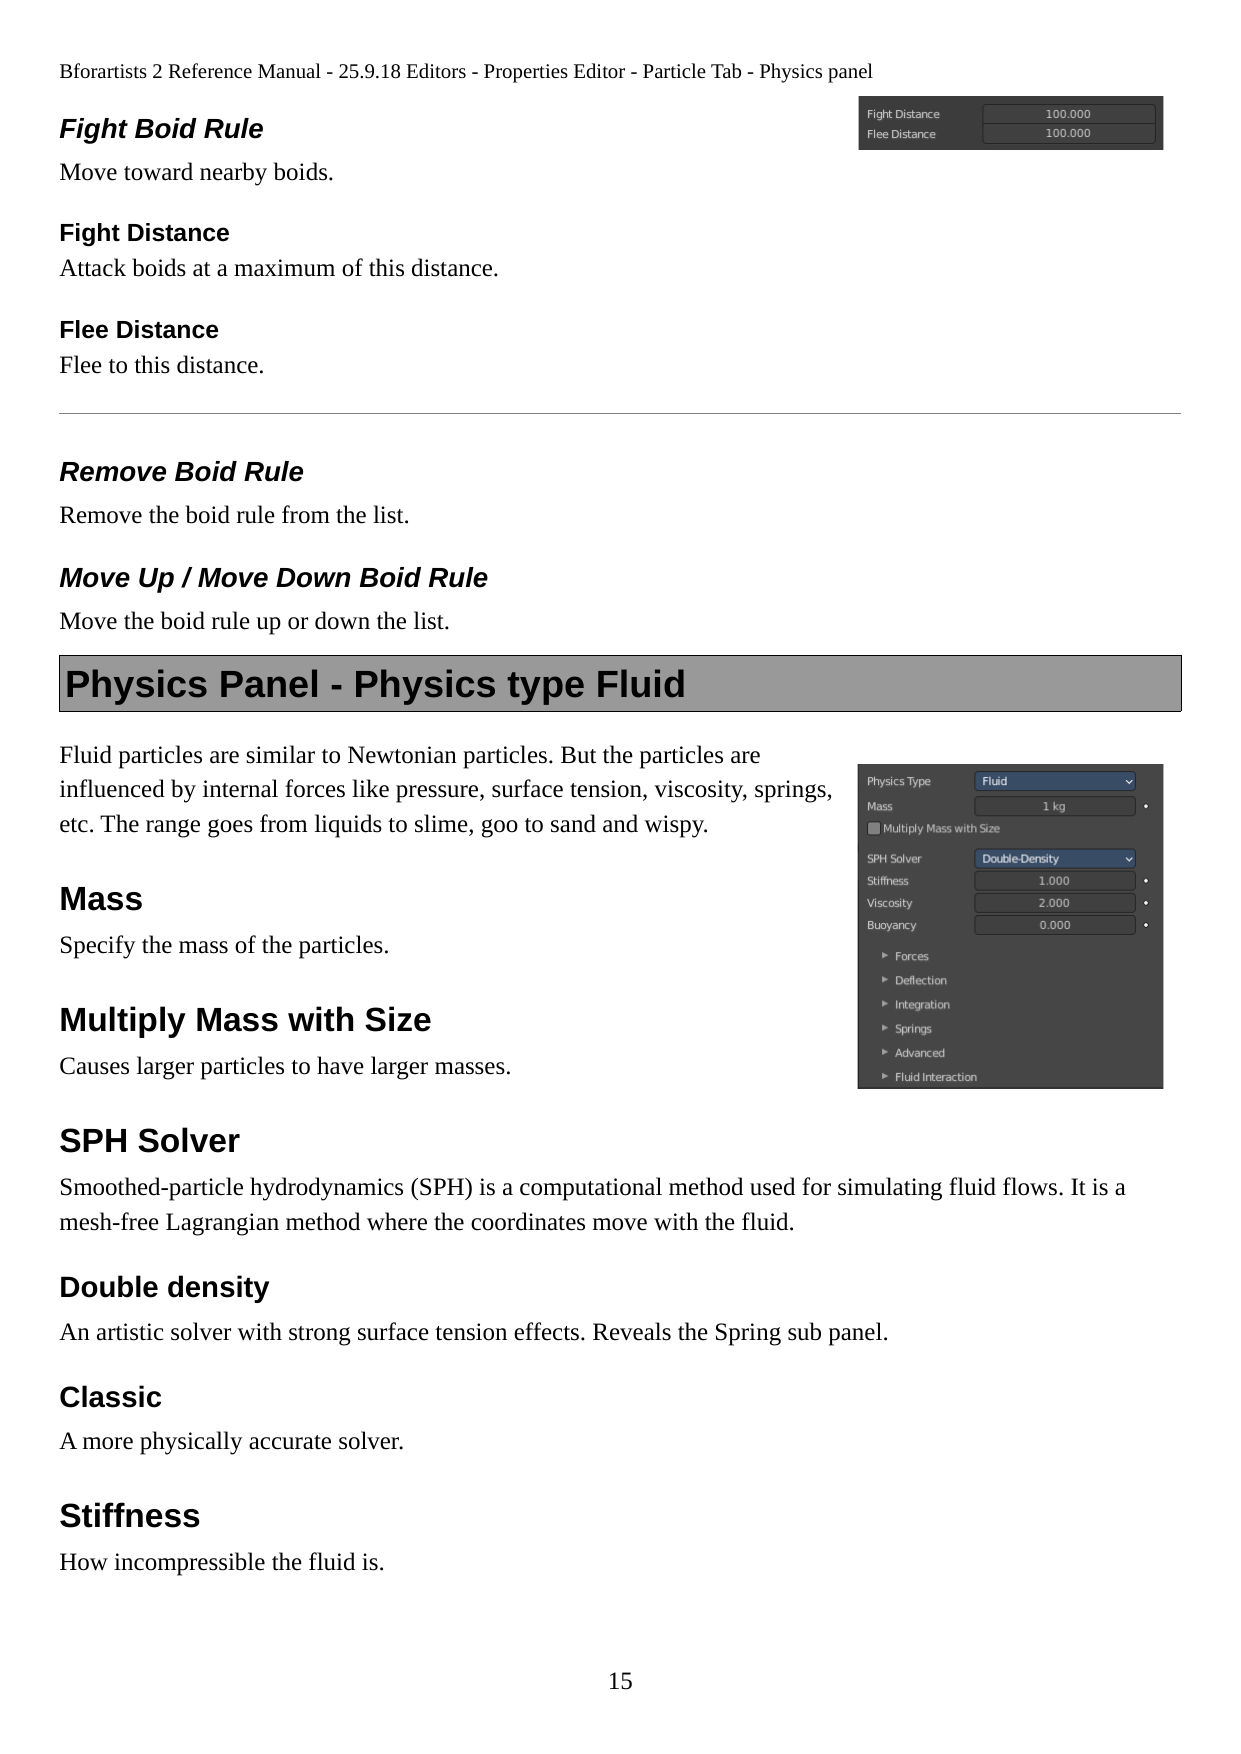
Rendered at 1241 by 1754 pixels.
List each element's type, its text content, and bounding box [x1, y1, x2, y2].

text Move toward nearby boids. [59, 157, 1181, 186]
subtitle Mass [59, 879, 857, 918]
subtitle Stiffness [59, 1496, 1181, 1535]
subtitle Fight Boid Rule [59, 113, 858, 144]
text A more physically accurate solver. [59, 1426, 1181, 1455]
subtitle SPH Solver [59, 1121, 1181, 1160]
subtitle Flee Distance [59, 315, 1181, 343]
text How incompressible the fluid is. [59, 1547, 1181, 1576]
text Specify the mass of the particles. [59, 930, 857, 959]
text Flee to this distance. [59, 350, 1181, 378]
text Fluid particles are similar to Newtonian particles. But the particles are influenced by internal forces like pressure, surface tension, viscosity, springs, etc. The range goes from liquids to slime, goo to sand and wispy. [59, 740, 1181, 838]
subtitle Multiply Mass with Size [59, 1000, 857, 1039]
text An artistic solver with strong surface tension effects. Reveals the Spring sub panel. [59, 1317, 1181, 1345]
text Smoothed-particle hydrodynamics (SPH) is a computational method used for simulating fluid flows. It is a mesh-free Lagrangian method where the coordinates move with the fluid. [59, 1172, 1181, 1235]
subtitle Move Up / Move Down Boid Rule [59, 561, 1181, 593]
subtitle Classic [59, 1380, 1181, 1414]
text Causes larger particles to have larger masses. [59, 1051, 857, 1080]
subtitle Fight Distance [59, 218, 1181, 247]
table_header Physics Panel - Physics type Fluid [60, 656, 1181, 711]
picture [857, 764, 1164, 1089]
text Remove the boid rule from the list. [59, 500, 1181, 528]
text Attack boids at a maximum of this distance. [59, 253, 1181, 282]
picture [858, 96, 1164, 150]
text Move the boid rule up or down the list. [59, 606, 1181, 634]
subtitle Remove Boid Rule [59, 455, 1181, 487]
subtitle [1164, 879, 1181, 918]
subtitle [1164, 113, 1181, 144]
subtitle [1164, 1000, 1181, 1039]
subtitle Double density [59, 1270, 1181, 1304]
